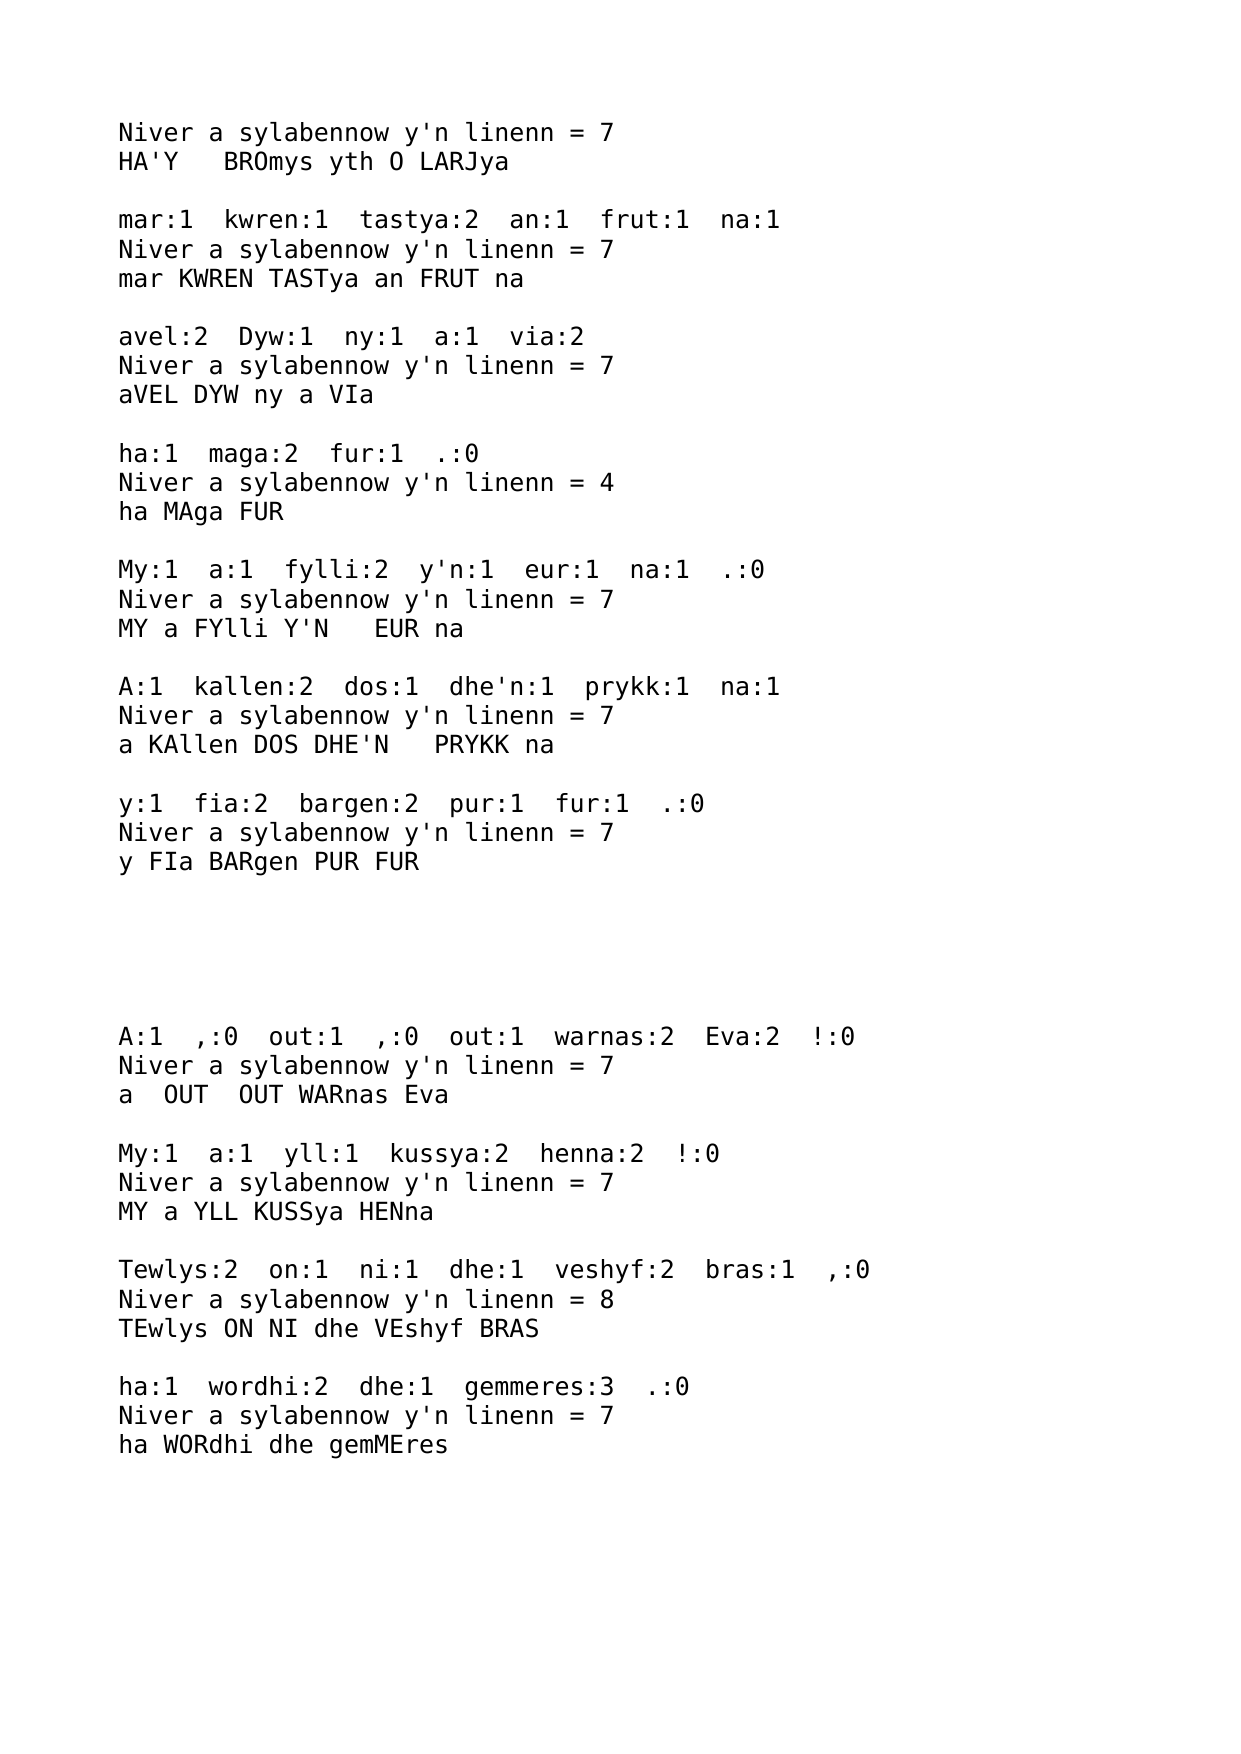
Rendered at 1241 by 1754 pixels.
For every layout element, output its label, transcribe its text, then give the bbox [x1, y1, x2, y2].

text MY a FYlli Y'N EUR na [118, 614, 1122, 643]
text Niver a sylabennow y'n linenn = 7 [118, 235, 1122, 264]
text Niver a sylabennow y'n linenn = 7 [118, 1168, 1122, 1197]
text Niver a sylabennow y'n linenn = 7 [118, 1401, 1122, 1431]
text aVEL DYW ny a VIa [118, 381, 1122, 410]
text HA'Y BROmys yth O LARJya [118, 147, 1122, 176]
text Niver a sylabennow y'n linenn = 7 [118, 818, 1122, 847]
text ha:1 wordhi:2 dhe:1 gemmeres:3 .:0 [118, 1372, 1122, 1401]
text a OUT OUT WARnas Eva [118, 1081, 1122, 1110]
text ha WORdhi dhe gemMEres [118, 1431, 1122, 1460]
text Tewlys:2 on:1 ni:1 dhe:1 veshyf:2 bras:1 ,:0 [118, 1256, 1122, 1285]
text Niver a sylabennow y'n linenn = 8 [118, 1285, 1122, 1314]
text y FIa BARgen PUR FUR [118, 847, 1122, 876]
text A:1 ,:0 out:1 ,:0 out:1 warnas:2 Eva:2 !:0 [118, 1022, 1122, 1051]
text Niver a sylabennow y'n linenn = 7 [118, 351, 1122, 381]
text Niver a sylabennow y'n linenn = 7 [118, 118, 1122, 147]
text Niver a sylabennow y'n linenn = 4 [118, 468, 1122, 497]
text MY a YLL KUSSya HENna [118, 1197, 1122, 1226]
text mar KWREN TASTya an FRUT na [118, 264, 1122, 293]
text ha:1 maga:2 fur:1 .:0 [118, 439, 1122, 468]
text TEwlys ON NI dhe VEshyf BRAS [118, 1314, 1122, 1343]
text A:1 kallen:2 dos:1 dhe'n:1 prykk:1 na:1 [118, 672, 1122, 701]
text mar:1 kwren:1 tastya:2 an:1 frut:1 na:1 [118, 206, 1122, 235]
text Niver a sylabennow y'n linenn = 7 [118, 1051, 1122, 1081]
text My:1 a:1 yll:1 kussya:2 henna:2 !:0 [118, 1139, 1122, 1168]
text avel:2 Dyw:1 ny:1 a:1 via:2 [118, 322, 1122, 351]
text Niver a sylabennow y'n linenn = 7 [118, 585, 1122, 614]
text Niver a sylabennow y'n linenn = 7 [118, 701, 1122, 731]
text ha MAga FUR [118, 497, 1122, 526]
text a KAllen DOS DHE'N PRYKK na [118, 731, 1122, 760]
text My:1 a:1 fylli:2 y'n:1 eur:1 na:1 .:0 [118, 556, 1122, 585]
text y:1 fia:2 bargen:2 pur:1 fur:1 .:0 [118, 789, 1122, 818]
